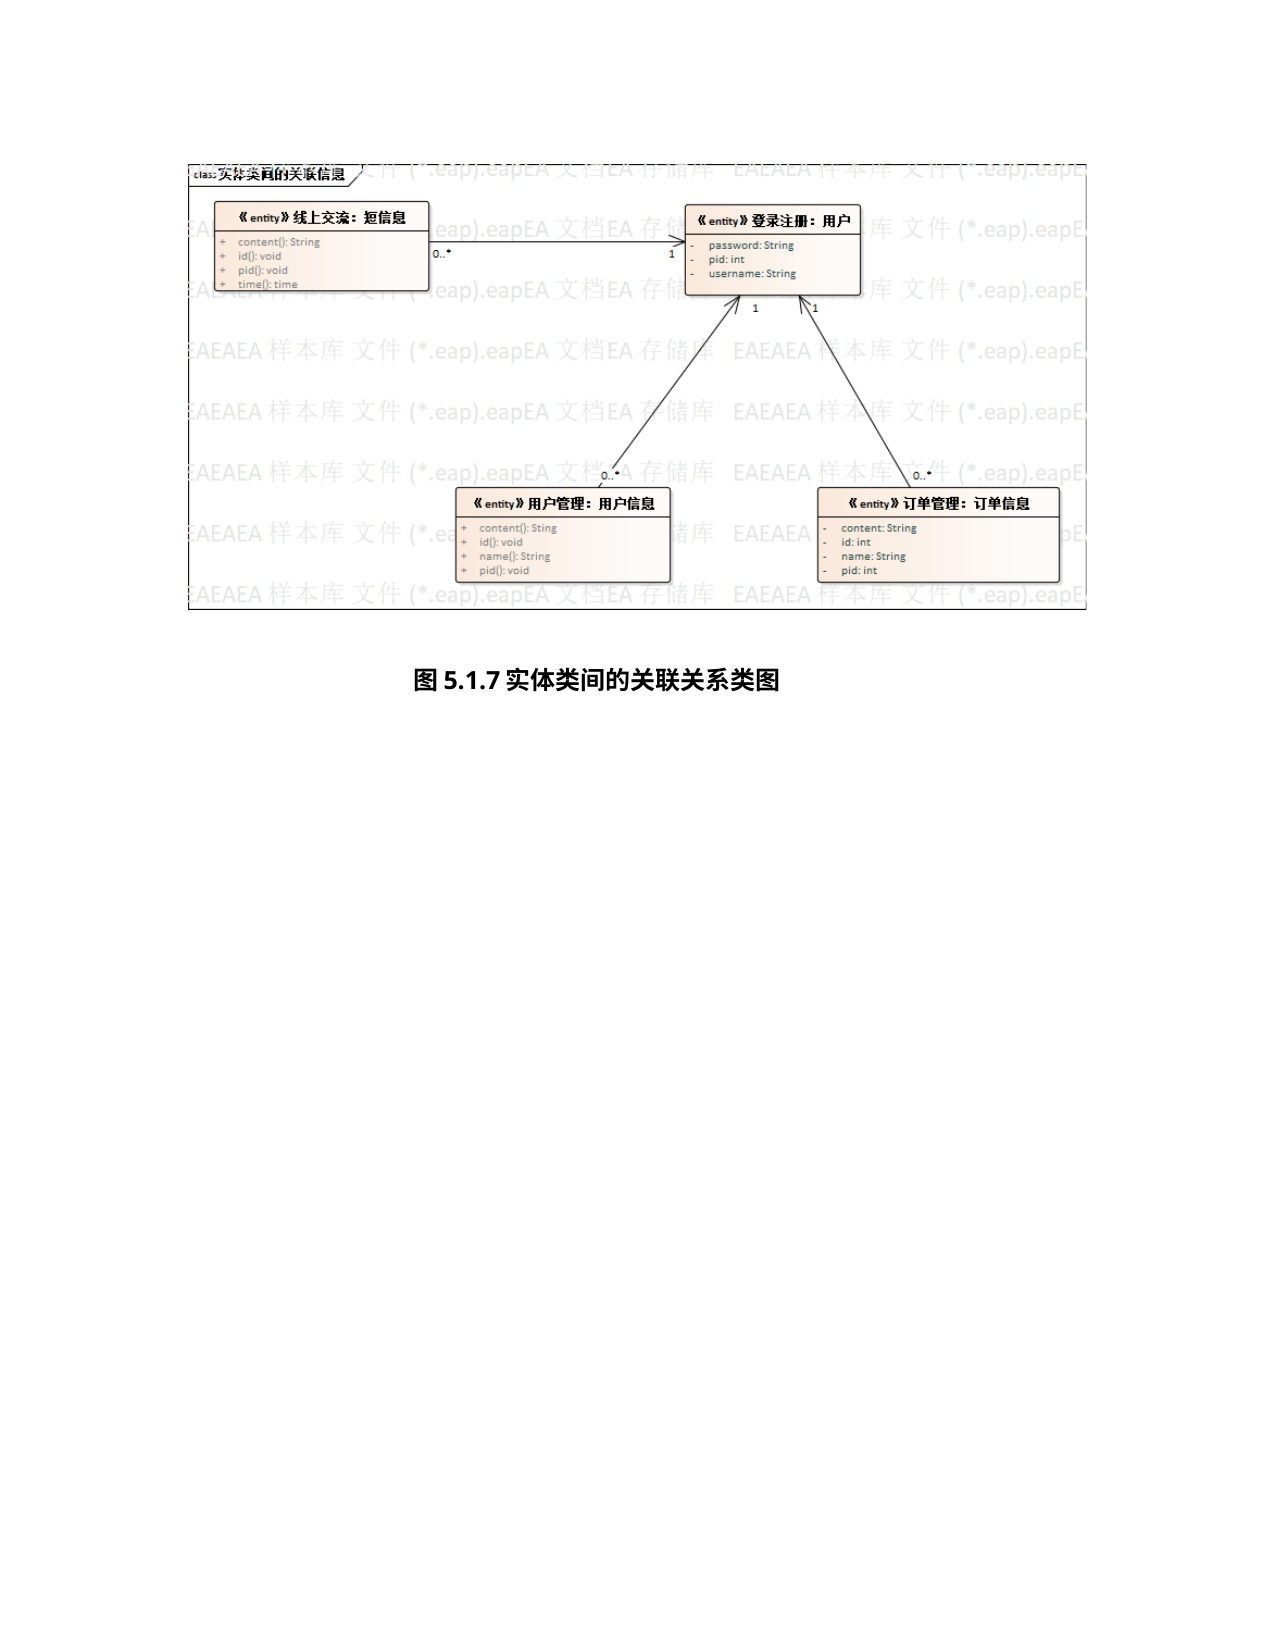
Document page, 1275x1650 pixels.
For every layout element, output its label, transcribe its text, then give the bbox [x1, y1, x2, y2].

picture [187, 163, 1087, 610]
text 图5.1.7实体类间的关联关系类图 [187, 646, 1087, 711]
